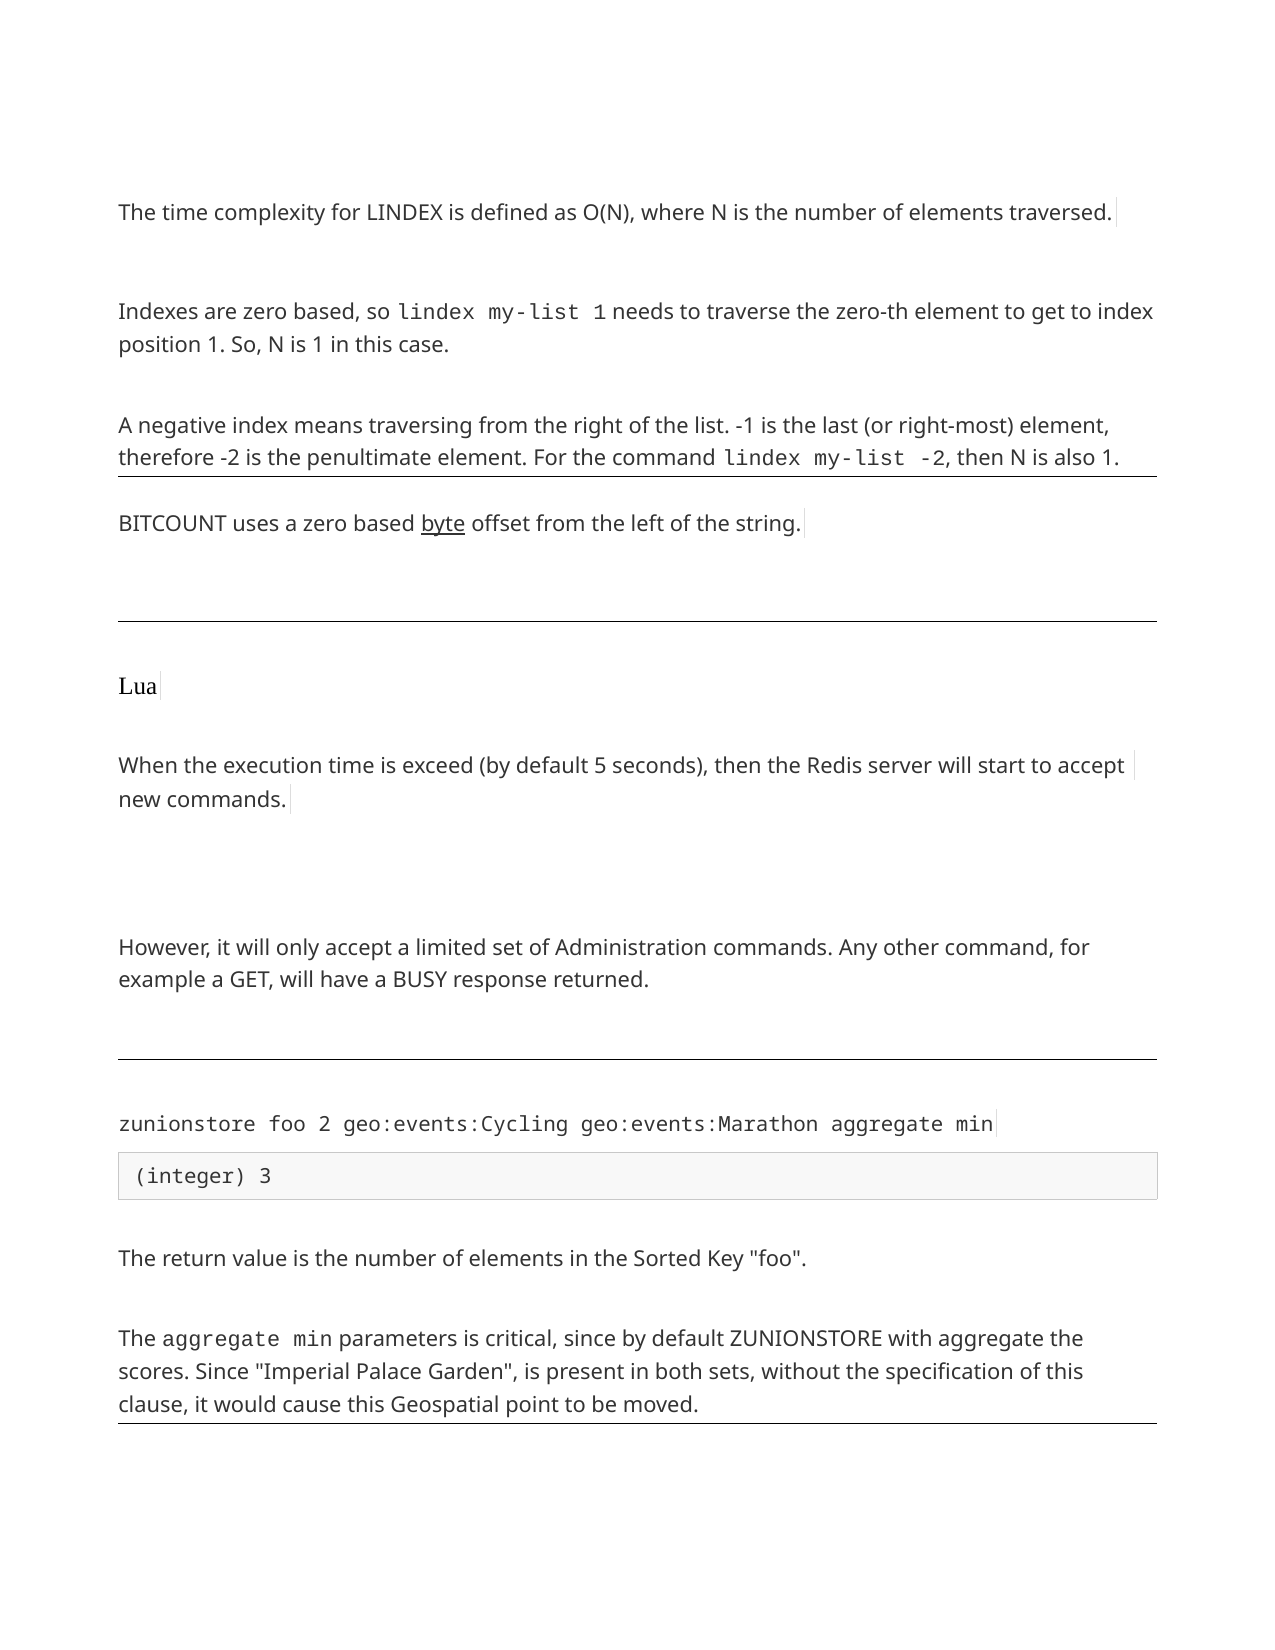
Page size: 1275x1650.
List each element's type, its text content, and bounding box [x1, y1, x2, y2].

text When the execution time is exceed (by default 5 seconds), then the Redis server will start to accept new commands. [118, 750, 1157, 814]
text The aggregate min parameters is critical, since by default ZUNIONSTORE with aggregate the scores. Since "Imperial Palace Garden", is present in both sets, without the specification of this clause, it would cause this Geospatial point to be moved. [118, 1320, 1157, 1423]
text [997, 1109, 1157, 1137]
text The time complexity for LINDEX is defined as O(N), where N is the number of elements traversed. [118, 197, 1116, 227]
text A negative index means traversing from the right of the list. -1 is the last (or right-most) element, therefore -2 is the penultimate element. For the command lindex my-list -2, then N is also 1. [118, 407, 1157, 476]
text zunionstore foo 2 geo:events:Cycling geo:events:Marathon aggregate min [118, 1109, 996, 1137]
text However, it will only accept a limited set of Administration commands. Any other command, for example a GET, will have a BUSY response returned. [118, 928, 1157, 994]
text Lua [118, 671, 160, 700]
text BITCOUNT uses a zero based byte offset from the left of the string. [118, 508, 804, 538]
text [805, 508, 1157, 538]
text The return value is the number of elements in the Sorted Key "foo". [118, 1240, 1157, 1273]
text Indexes are zero based, so lindex my-list 1 needs to traverse the zero-th element to get to index position 1. So, N is 1 in this case. [118, 293, 1157, 359]
text [161, 671, 1157, 700]
text (integer) 3 [119, 1153, 1157, 1199]
